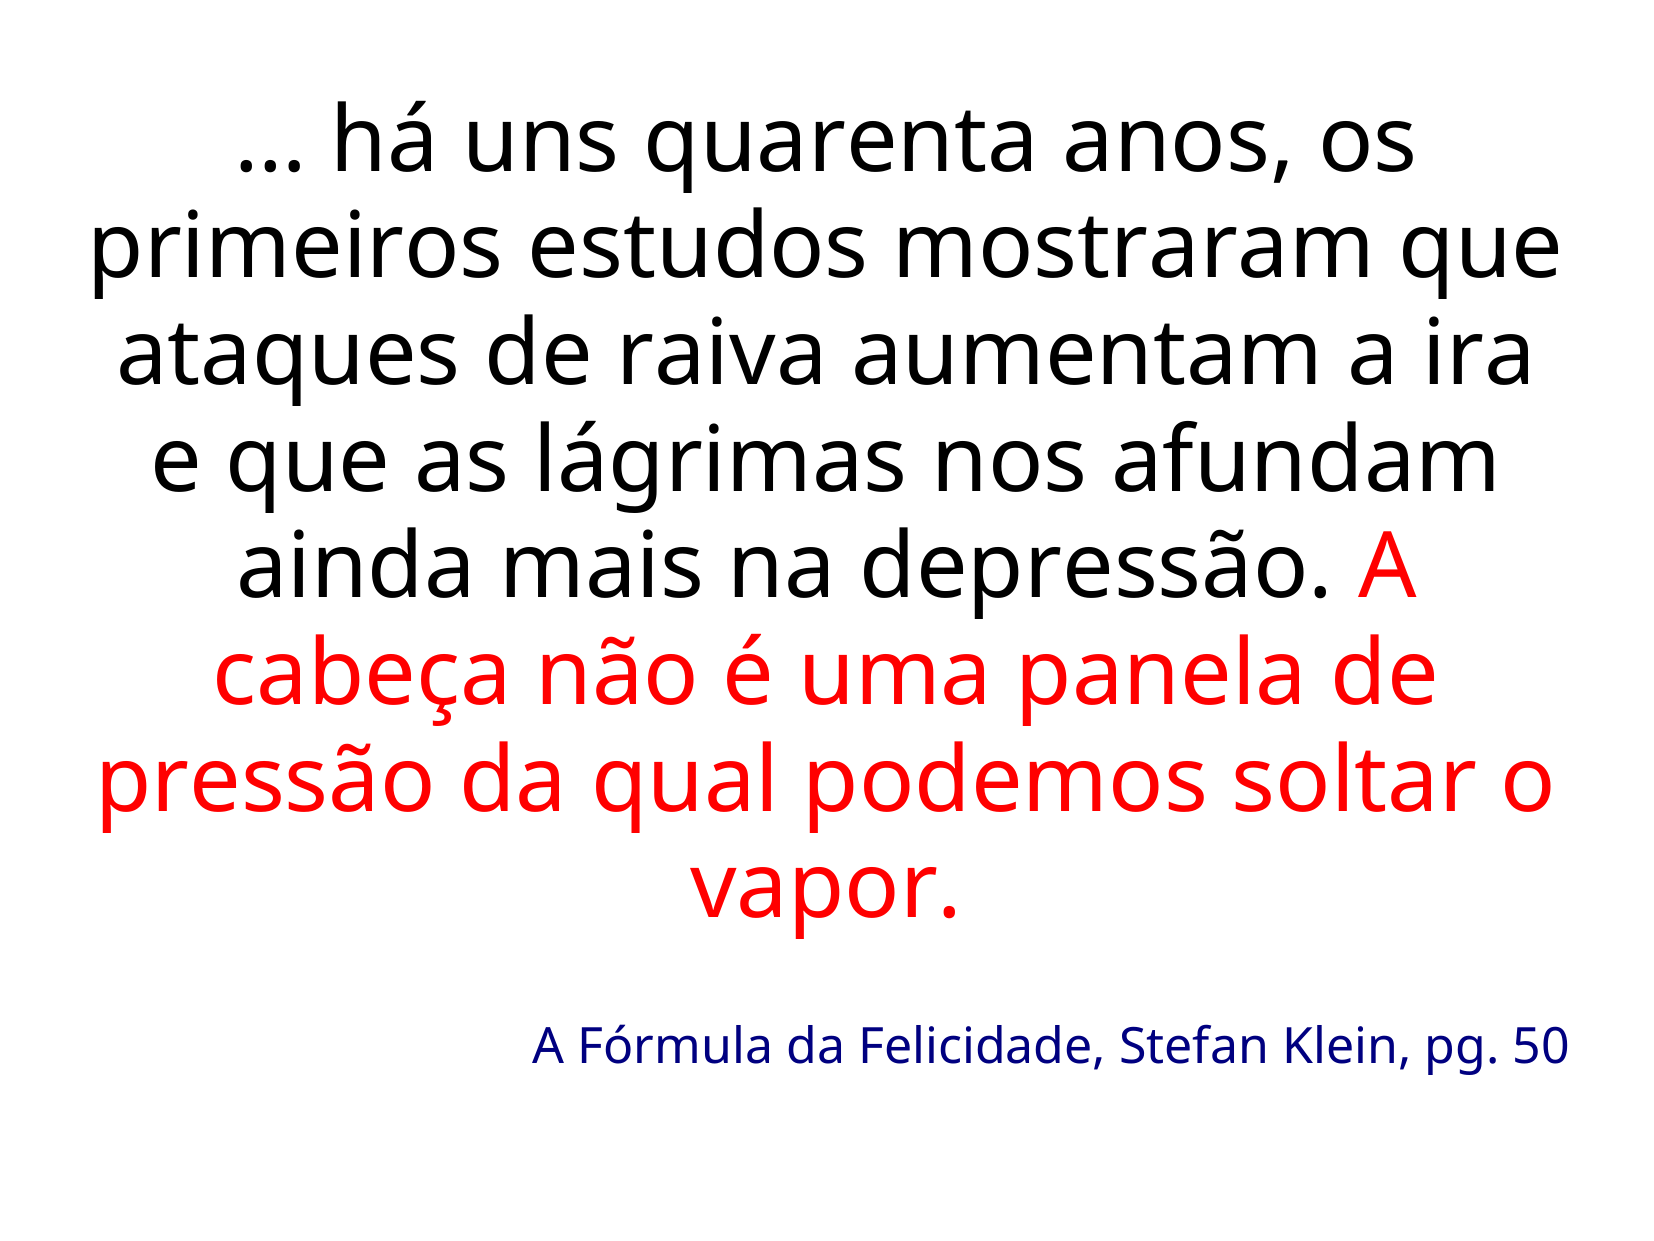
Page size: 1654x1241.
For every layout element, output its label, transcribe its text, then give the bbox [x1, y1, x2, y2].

text_box … há uns quarenta anos, os primeiros estudos mostraram que ataques de raiva aumentam a ira e que as lágrimas nos afundam ainda mais na depressão. A cabeça não é uma panela de pressão da qual podemos soltar o vapor. A Fórmula da Felicidade, Stefan Klein, pg. 50 [82, 49, 1571, 1109]
